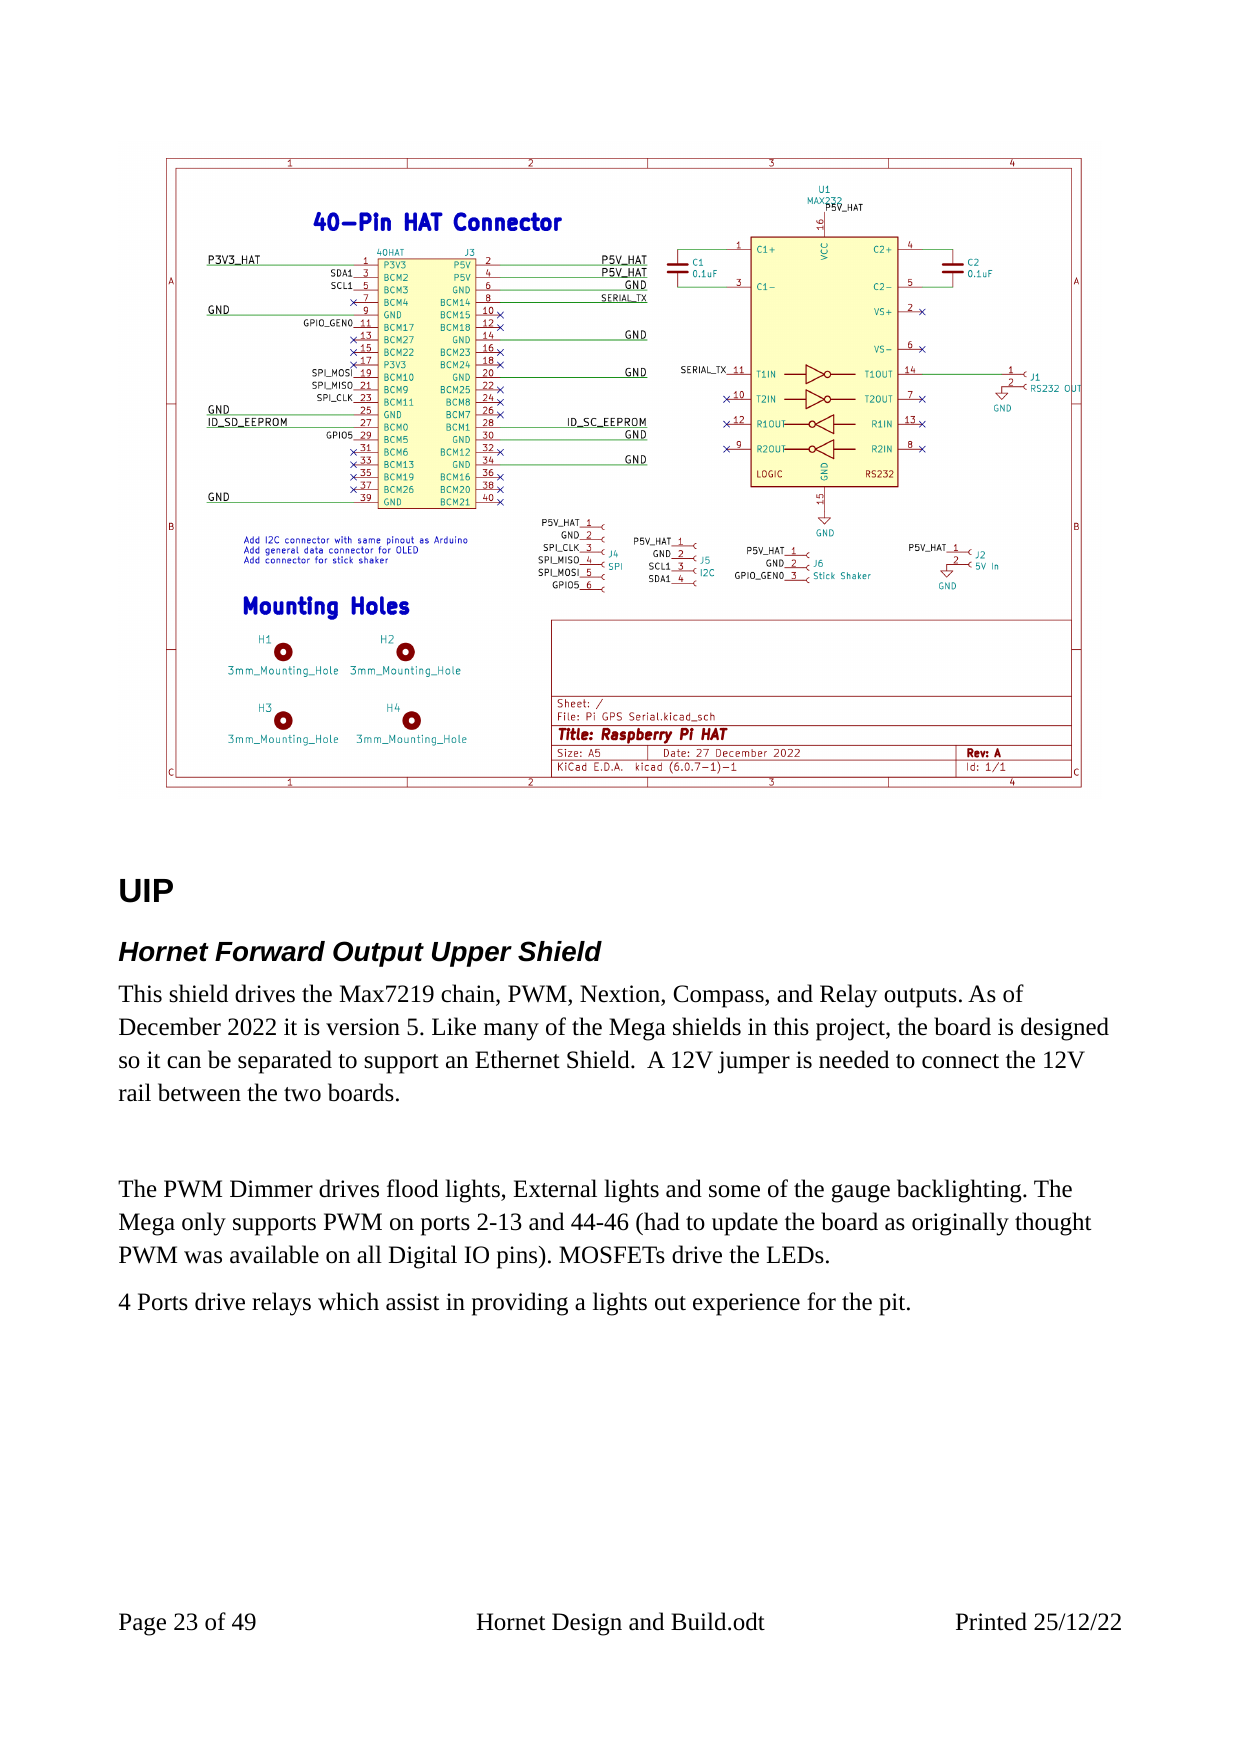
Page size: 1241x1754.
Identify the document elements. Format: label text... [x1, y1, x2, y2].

picture [118, 141, 1103, 799]
text The PWM Dimmer drives flood lights, External lights and some of the gauge backlighting. The Mega only supports PWM on ports 2-13 and 44-46 (had to update the board as originally thought PWM was available on all Digital IO pins). MOSFETs drive the LEDs. [118, 1174, 1122, 1268]
subtitle UIP [118, 871, 1122, 910]
text This shield drives the Max7219 chain, PWM, Nextion, Compass, and Relay outputs. As of December 2022 it is version 5. Like many of the Mega shields in this project, the board is designed so it can be separated to support an Ethernet Shield. A 12V jumper is needed to connect the 12V rail between the two boards. [118, 979, 1122, 1107]
text 4 Ports drive relays which assist in providing a lights out experience for the pit. [118, 1287, 1122, 1316]
subtitle Hornet Forward Output Upper Shield [118, 935, 1122, 967]
